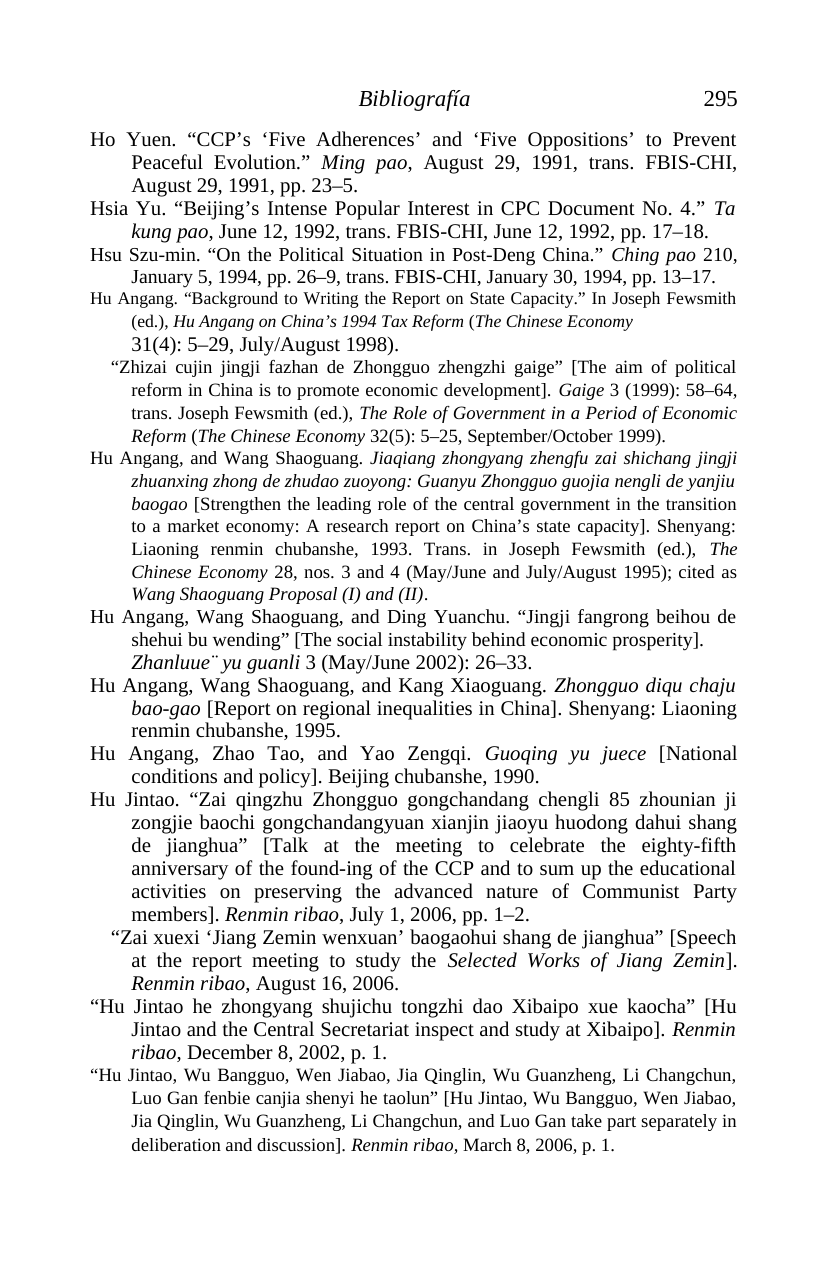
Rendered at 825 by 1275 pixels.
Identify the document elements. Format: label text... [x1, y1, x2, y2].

text Hu Angang, Wang Shaoguang, and Ding Yuanchu. “Jingji fangrong beihou de shehui bu wending” [The social instability behind economic prosperity]. [90, 606, 737, 651]
text Hu Angang, Wang Shaoguang, and Kang Xiaoguang. Zhongguo diqu chaju bao-gao [Report on regional inequalities in China]. Shenyang: Liaoning renmin chubanshe, 1995. [90, 674, 737, 742]
text “Zhizai cujin jingji fazhan de Zhongguo zhengzhi gaige” [The aim of political reform in China is to promote economic development]. Gaige 3 (1999): 58–64, trans. Joseph Fewsmith (ed.), The Role of Government in a Period of Economic Reform (The Chinese Economy 32(5): 5–25, September/October 1999). [111, 356, 737, 446]
text Hu Angang, Zhao Tao, and Yao Zengqi. Guoqing yu juece [National conditions and policy]. Beijing chubanshe, 1990. [90, 742, 737, 788]
text Zhanluue¨ yu guanli 3 (May/June 2002): 26–33. [131, 651, 737, 674]
text “Hu Jintao he zhongyang shujichu tongzhi dao Xibaipo xue kaocha” [Hu Jintao and the Central Secretariat inspect and study at Xibaipo]. Renmin ribao, December 8, 2002, p. 1. [90, 995, 737, 1064]
text Ho Yuen. “CCP’s ‘Five Adherences’ and ‘Five Oppositions’ to Prevent Peaceful Evolution.” Ming pao, August 29, 1991, trans. FBIS-CHI, August 29, 1991, pp. 23–5. [90, 128, 737, 197]
text Hu Angang. “Background to Writing the Report on State Capacity.” In Joseph Fewsmith (ed.), Hu Angang on China’s 1994 Tax Reform (The Chinese Economy [90, 288, 737, 331]
text Hu Angang, and Wang Shaoguang. Jiaqiang zhongyang zhengfu zai shichang jingji zhuanxing zhong de zhudao zuoyong: Guanyu Zhongguo guojia nengli de yanjiu baogao [Strengthen the leading role of the central government in the transition to a market economy: A research report on China’s state capacity]. Shenyang: Liaoning renmin chubanshe, 1993. Trans. in Joseph Fewsmith (ed.), The Chinese Economy 28, nos. 3 and 4 (May/June and July/August 1995); cited as Wang Shaoguang Proposal (I) and (II). [90, 447, 737, 605]
text “Zai xuexi ‘Jiang Zemin wenxuan’ baogaohui shang de jianghua” [Speech at the report meeting to study the Selected Works of Jiang Zemin]. Renmin ribao, August 16, 2006. [111, 926, 737, 995]
table_header 295 [585, 84, 737, 111]
text “Hu Jintao, Wu Bangguo, Wen Jiabao, Jia Qinglin, Wu Guanzheng, Li Changchun, Luo Gan fenbie canjia shenyi he taolun” [Hu Jintao, Wu Bangguo, Wen Jiabao, Jia Qinglin, Wu Guanzheng, Li Changchun, and Luo Gan take part separately in deliberation and discussion]. Renmin ribao, March 8, 2006, p. 1. [90, 1064, 737, 1155]
table_header Bibliografía [358, 84, 585, 111]
text 31(4): 5–29, July/August 1998). [131, 334, 737, 356]
text Hu Jintao. “Zai qingzhu Zhongguo gongchandang chengli 85 zhounian ji zongjie baochi gongchandangyuan xianjin jiaoyu huodong dahui shang de jianghua” [Talk at the meeting to celebrate the eighty-fifth anniversary of the found-ing of the CCP and to sum up the educational activities on preserving the advanced nature of Communist Party members]. Renmin ribao, July 1, 2006, pp. 1–2. [90, 788, 737, 926]
text Hsu Szu-min. “On the Political Situation in Post-Deng China.” Ching pao 210, January 5, 1994, pp. 26–9, trans. FBIS-CHI, January 30, 1994, pp. 13–17. [90, 243, 737, 288]
text Hsia Yu. “Beijing’s Intense Popular Interest in CPC Document No. 4.” Ta kung pao, June 12, 1992, trans. FBIS-CHI, June 12, 1992, pp. 17–18. [90, 197, 737, 243]
